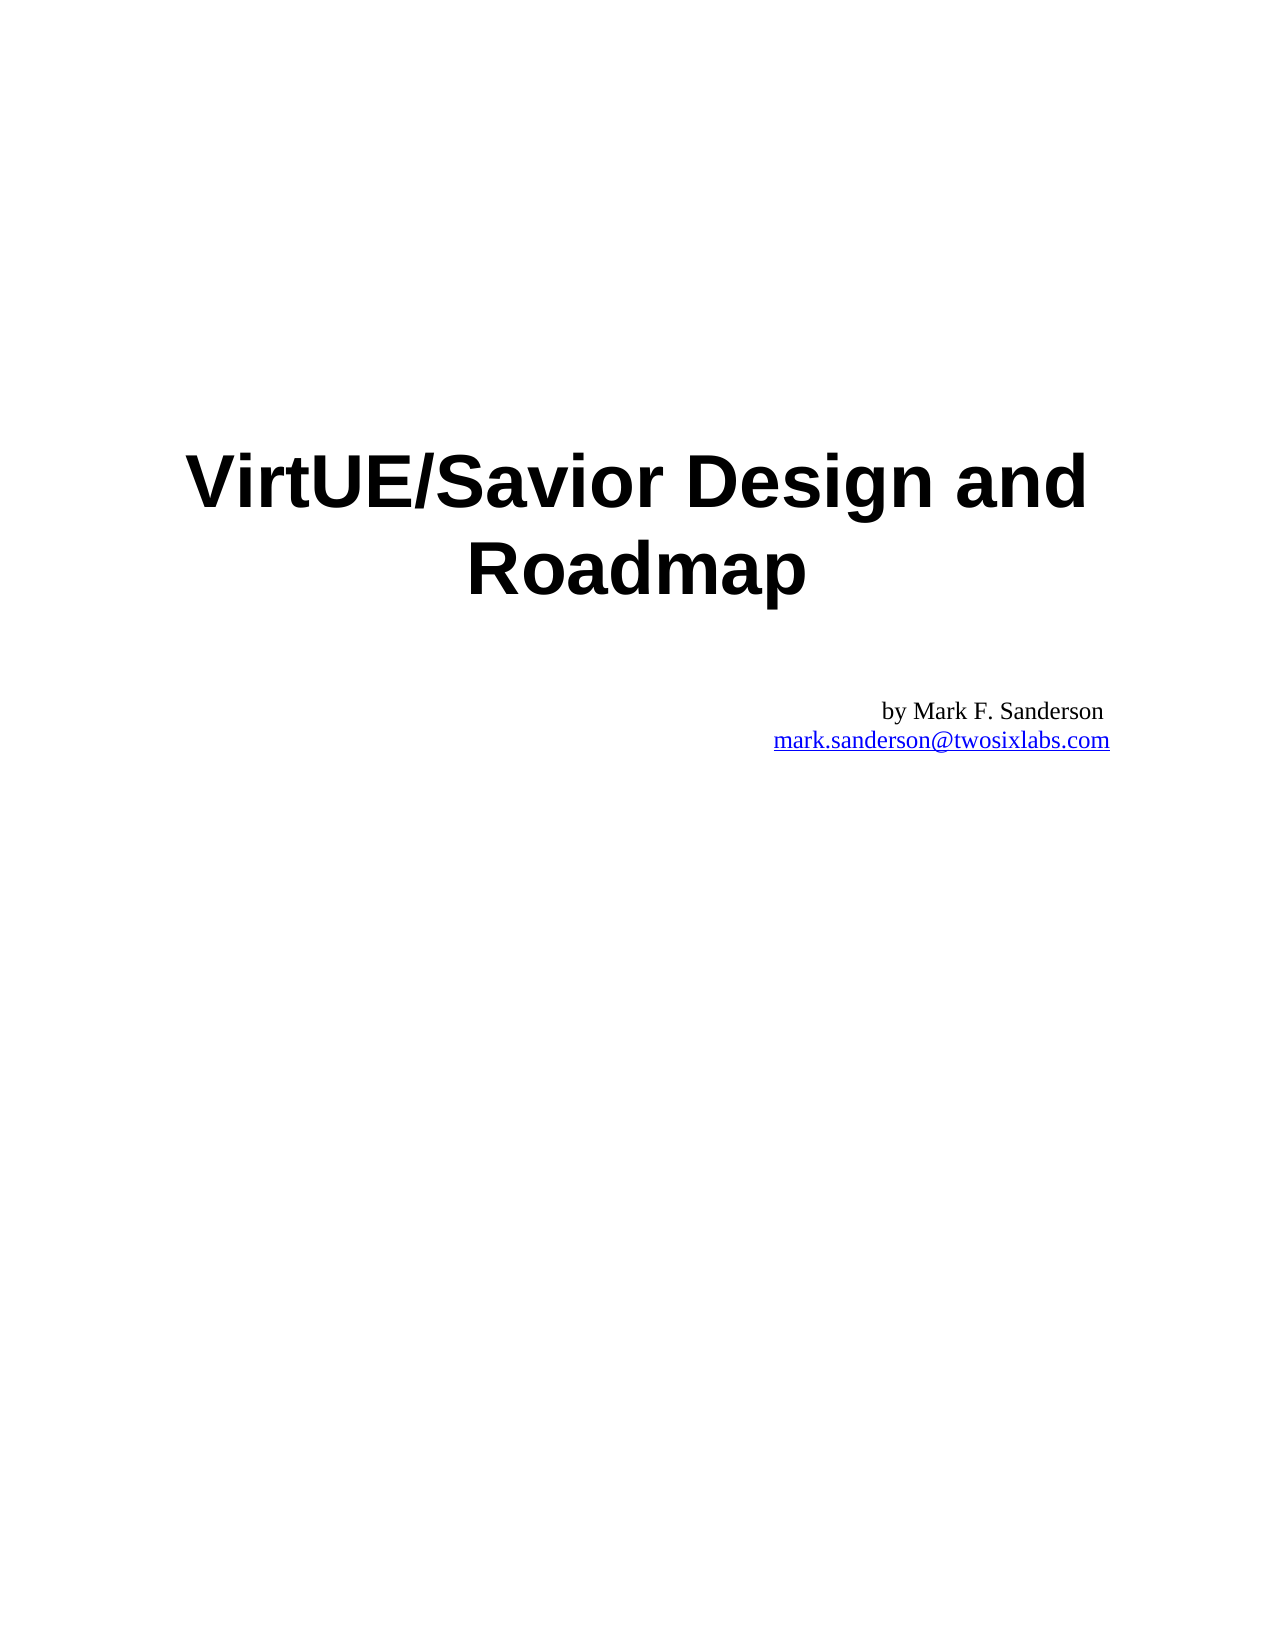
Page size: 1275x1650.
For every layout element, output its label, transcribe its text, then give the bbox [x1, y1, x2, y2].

text VirtUE/Savior Design and Roadmap [165, 437, 1110, 610]
text mark.sanderson@twosixlabs.com [165, 725, 1110, 754]
text by Mark F. Sanderson [165, 696, 1110, 725]
